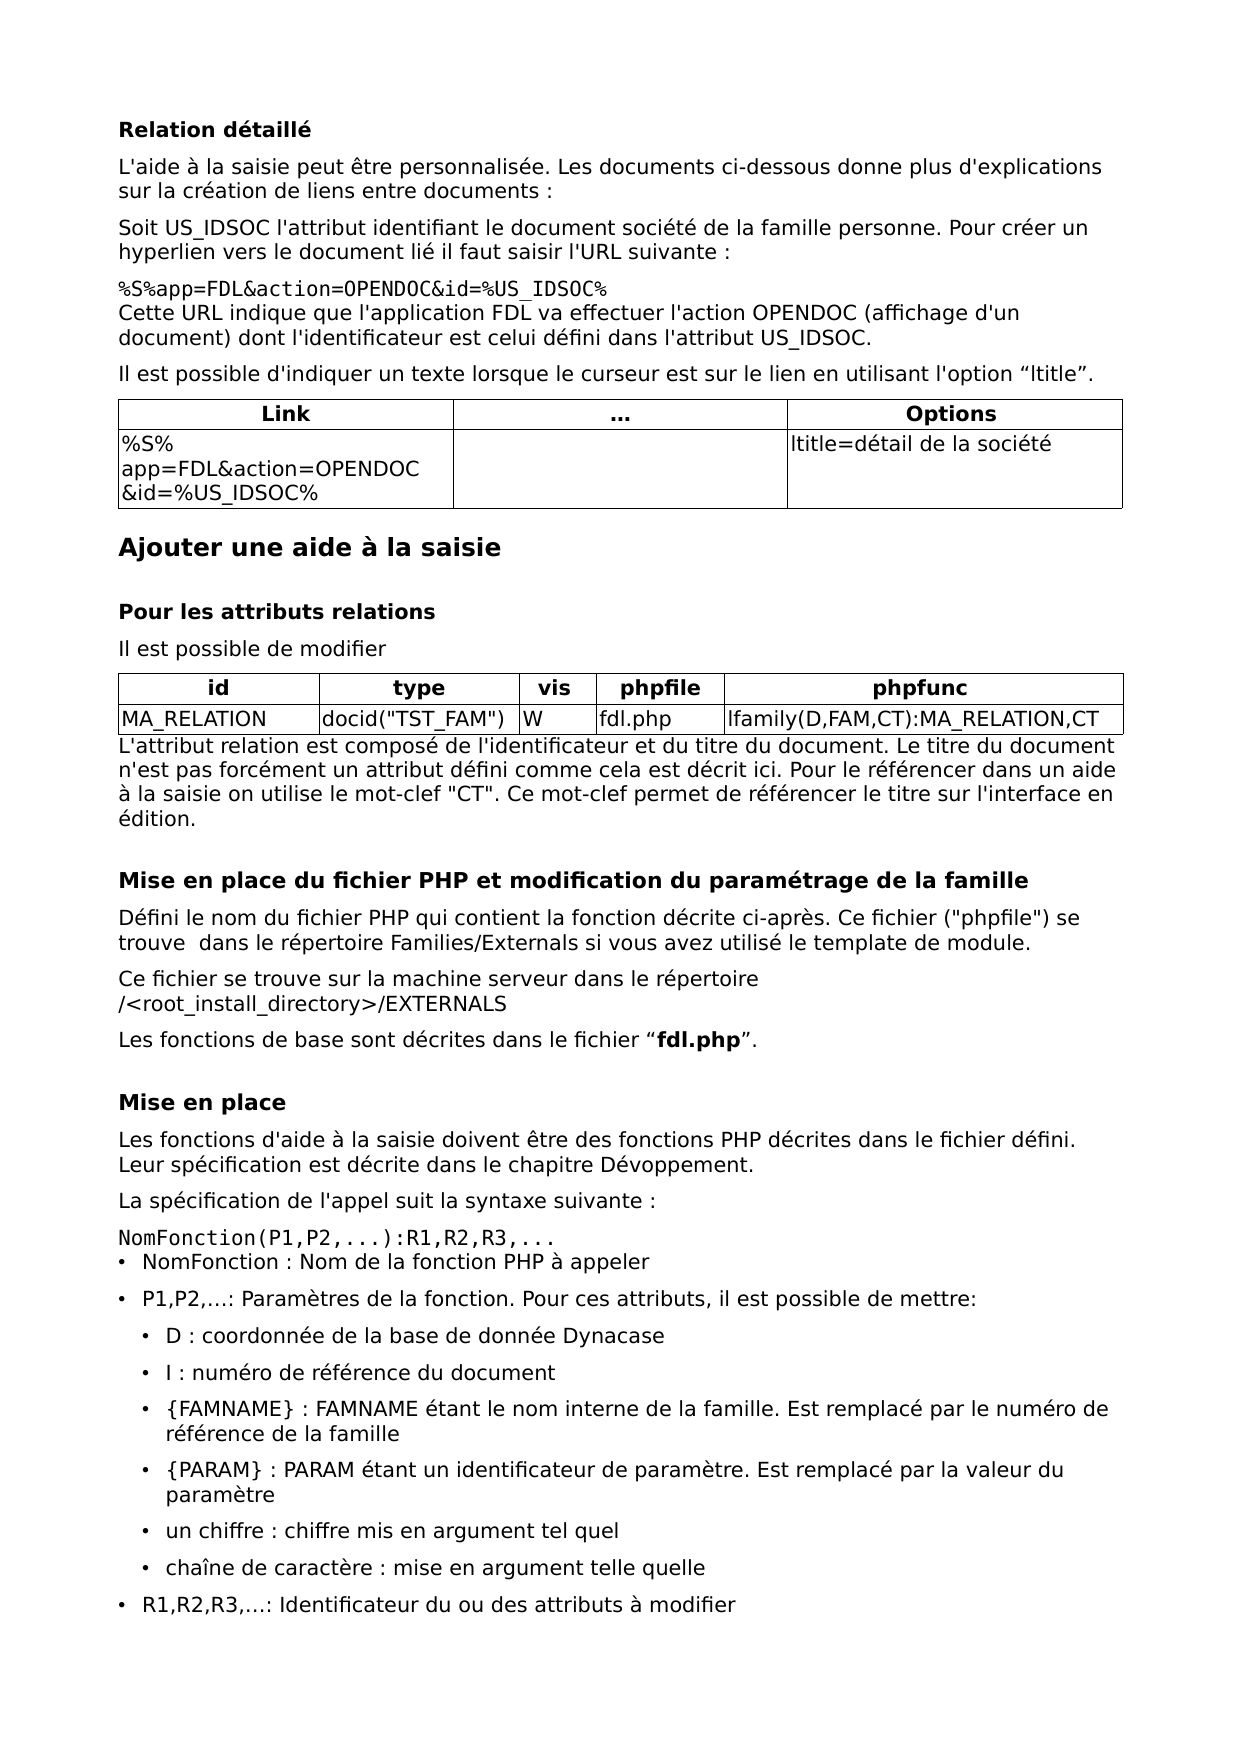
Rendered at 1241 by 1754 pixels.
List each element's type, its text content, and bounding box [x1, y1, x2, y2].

text L'attribut relation est composé de l'identificateur et du titre du document. Le titre du document n'est pas forcément un attribut défini comme cela est décrit ici. Pour le référencer dans un aide à la saisie on utilise le mot-clef "CT". Ce mot-clef permet de référencer le titre sur l'interface en édition. [118, 735, 1122, 831]
text Les fonctions d'aide à la saisie doivent être des fonctions PHP décrites dans le fichier défini. Leur spécification est décrite dans le chapitre Dévoppement. [118, 1128, 1122, 1177]
table_cell [454, 430, 787, 508]
table_header phpfunc [725, 674, 1123, 703]
list P1,P2,…: Paramètres de la fonction. Pour ces attributs, il est possible de mettre: [118, 1287, 1122, 1311]
table_cell %S% app=FDL&action=OPENDOC &id=%US_IDSOC% [119, 430, 453, 508]
subtitle Mise en place du fichier PHP et modification du paramétrage de la famille [118, 868, 1122, 894]
text Les fonctions de base sont décrites dans le fichier “fdl.php”. [118, 1028, 1122, 1053]
list chaîne de caractère : mise en argument telle quelle [142, 1556, 1122, 1581]
text Défini le nom du fichier PHP qui contient la fonction décrite ci-après. Ce fichier ("phpfile") se trouve dans le répertoire Families/Externals si vous avez utilisé le template de module. [118, 906, 1122, 955]
table_header id [119, 674, 319, 703]
list NomFonction : Nom de la fonction PHP à appeler [118, 1250, 1122, 1275]
list R1,R2,R3,…: Identificateur du ou des attributs à modifier [118, 1593, 1122, 1617]
text %S%app=FDL&action=OPENDOC&id=%US_IDSOC% [118, 277, 1122, 301]
text La spécification de l'appel suit la syntaxe suivante : [118, 1189, 1122, 1214]
subtitle Pour les attributs relations [118, 600, 1122, 624]
text L'aide à la saisie peut être personnalisée. Les documents ci-dessous donne plus d'explications sur la création de liens entre documents : [118, 155, 1122, 203]
table_header phpfile [597, 674, 724, 703]
text Soit US_IDSOC l'attribut identifiant le document société de la famille personne. Pour créer un hyperlien vers le document lié il faut saisir l'URL suivante : [118, 216, 1122, 264]
table_header Options [788, 400, 1122, 429]
table_header vis [520, 674, 596, 703]
list I : numéro de référence du document [142, 1361, 1122, 1385]
table_cell docid("TST_FAM") [320, 705, 519, 734]
table_cell ltitle=détail de la société [788, 430, 1122, 508]
table_header … [454, 400, 787, 429]
table_header type [320, 674, 519, 703]
table_cell W [520, 705, 596, 734]
text Ce fichier se trouve sur la machine serveur dans le répertoire /<root_install_directory>/EXTERNALS [118, 967, 1122, 1016]
text Cette URL indique que l'application FDL va effectuer l'action OPENDOC (affichage d'un document) dont l'identificateur est celui défini dans l'attribut US_IDSOC. [118, 301, 1122, 350]
list un chiffre : chiffre mis en argument tel quel [142, 1519, 1122, 1544]
list D : coordonnée de la base de donnée Dynacase [142, 1324, 1122, 1348]
text NomFonction(P1,P2,...):R1,R2,R3,... [118, 1226, 1122, 1250]
subtitle Mise en place [118, 1090, 1122, 1116]
text Il est possible d'indiquer un texte lorsque le curseur est sur le lien en utilisant l'option “ltitle”. [118, 362, 1122, 387]
table_cell MA_RELATION [119, 705, 319, 734]
list {PARAM} : PARAM étant un identificateur de paramètre. Est remplacé par la valeur du paramètre [142, 1458, 1122, 1507]
list {FAMNAME} : FAMNAME étant le nom interne de la famille. Est remplacé par le numéro de référence de la famille [142, 1397, 1122, 1446]
subtitle Ajouter une aide à la saisie [118, 533, 1122, 562]
table_cell lfamily(D,FAM,CT):MA_RELATION,CT [725, 705, 1123, 734]
text Il est possible de modifier [118, 637, 1122, 661]
subtitle Relation détaillé [118, 118, 1122, 142]
table_cell fdl.php [597, 705, 724, 734]
table_header Link [119, 400, 453, 429]
